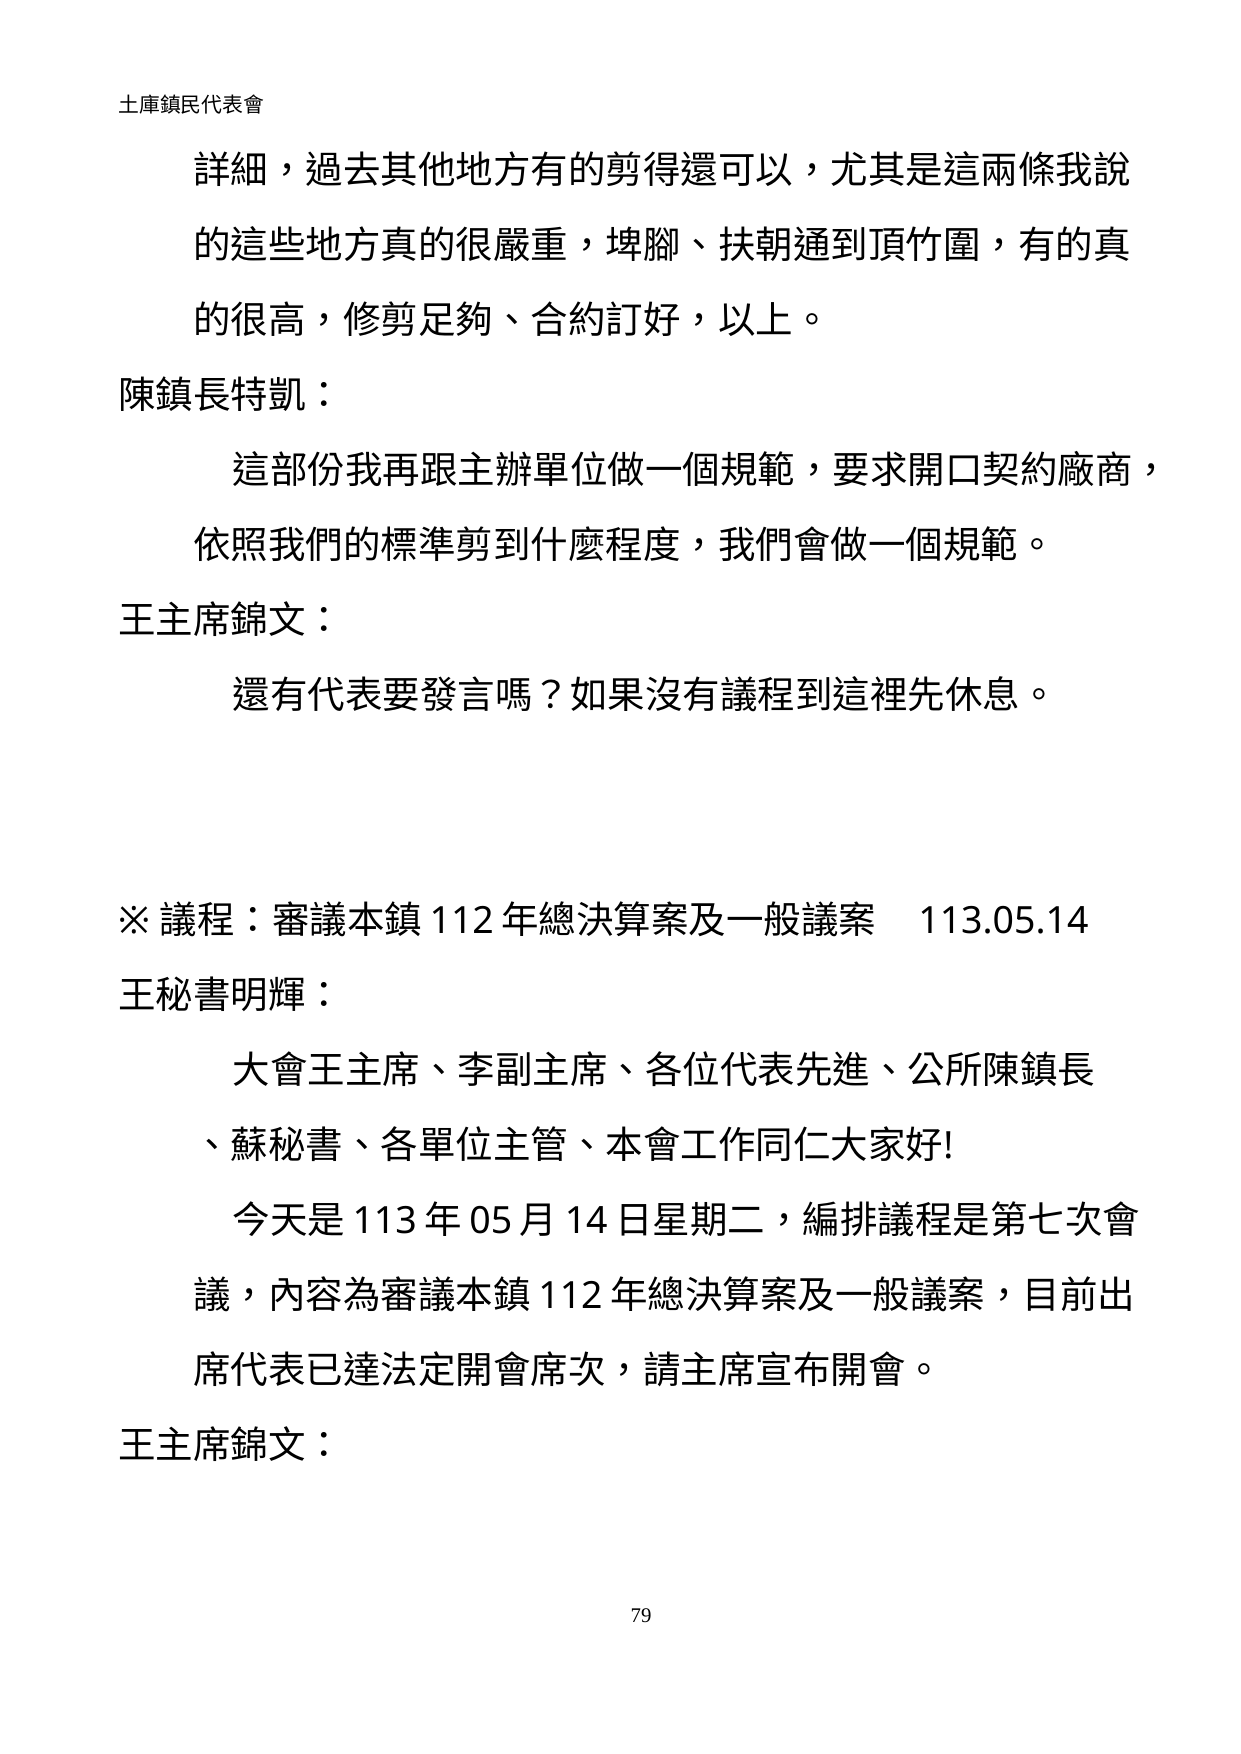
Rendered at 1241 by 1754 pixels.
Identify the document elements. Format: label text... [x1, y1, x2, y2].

text 王主席錦文： [118, 579, 1163, 654]
text 王主席錦文： [118, 1404, 1163, 1479]
text 王秘書明輝： [118, 954, 1163, 1029]
text 陳鎮長特凱： [118, 354, 1163, 429]
text 還有代表要發言嗎？如果沒有議程到這裡先休息。 [193, 654, 1163, 729]
text 詳細，過去其他地方有的剪得還可以，尤其是這兩條我說的這些地方真的很嚴重，埤腳、扶朝通到頂竹圍，有的真的很高，修剪足夠、合約訂好，以上。 [193, 129, 1163, 354]
text ※ 議程：審議本鎮112年總決算案及一般議案 113.05.14 [118, 879, 1163, 954]
text 今天是113年05月14日星期二，編排議程是第七次會議，內容為審議本鎮112年總決算案及一般議案，目前出席代表已達法定開會席次，請主席宣布開會。 [193, 1179, 1163, 1404]
text 這部份我再跟主辦單位做一個規範，要求開口契約廠商，依照我們的標準剪到什麼程度，我們會做一個規範。 [193, 429, 1163, 579]
text 、蘇秘書、各單位主管、本會工作同仁大家好! [193, 1104, 1163, 1179]
text 大會王主席、李副主席、各位代表先進、公所陳鎮長 [193, 1029, 1163, 1104]
